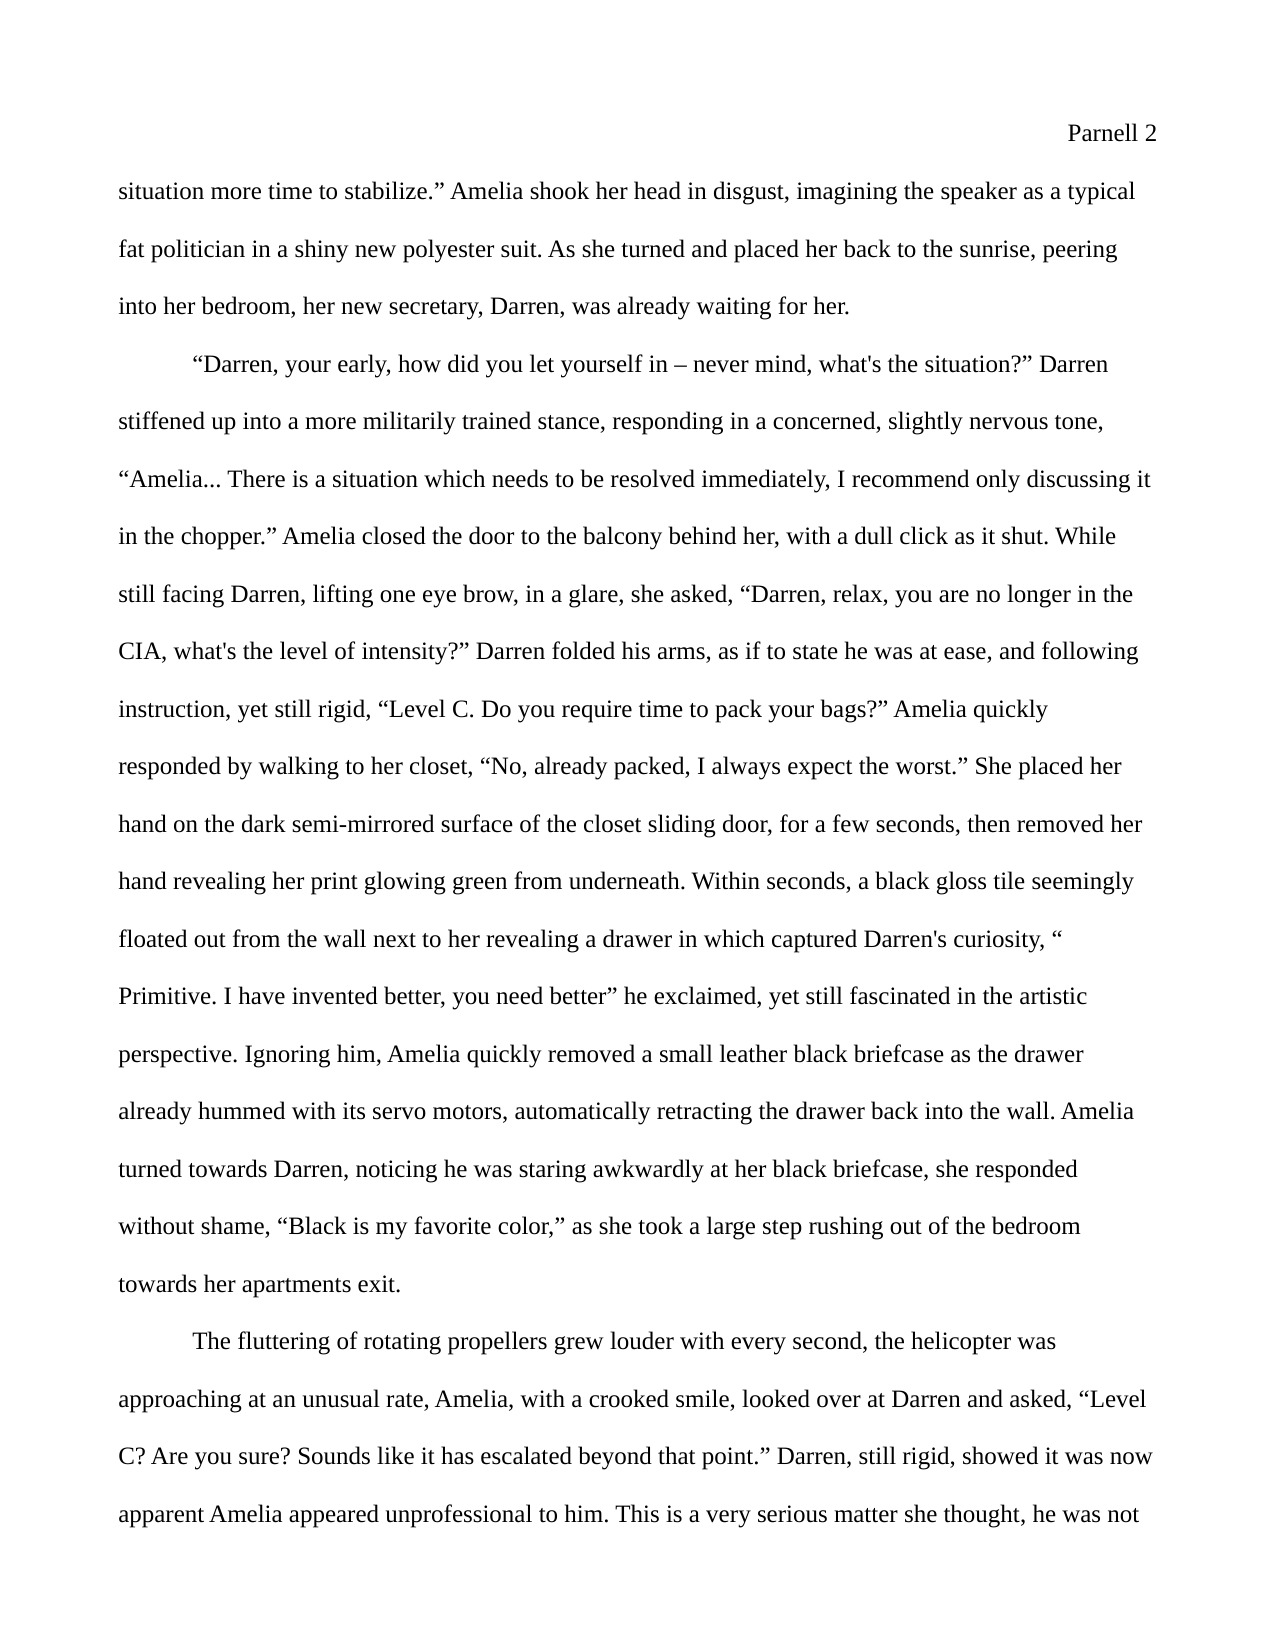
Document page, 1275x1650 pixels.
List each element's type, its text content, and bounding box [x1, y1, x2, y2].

text “Darren, your early, how did you let yourself in – never mind, what's the situation?” Darren stiffened up into a more militarily trained stance, responding in a concerned, slightly nervous tone, “Amelia... There is a situation which needs to be resolved immediately, I recommend only discussing it in the chopper.” Amelia closed the door to the balcony behind her, with a dull click as it shut. While still facing Darren, lifting one eye brow, in a glare, she asked, “Darren, relax, you are no longer in the CIA, what's the level of intensity?” Darren folded his arms, as if to state he was at ease, and following instruction, yet still rigid, “Level C. Do you require time to pack your bags?” Amelia quickly responded by walking to her closet, “No, already packed, I always expect the worst.” She placed her hand on the dark semi-mirrored surface of the closet sliding door, for a few seconds, then removed her hand revealing her print glowing green from underneath. Within seconds, a black gloss tile seemingly floated out from the wall next to her revealing a drawer in which captured Darren's curiosity, “ Primitive. I have invented better, you need better” he exclaimed, yet still fascinated in the artistic perspective. Ignoring him, Amelia quickly removed a small leather black briefcase as the drawer already hummed with its servo motors, automatically retracting the drawer back into the wall. Amelia turned towards Darren, noticing he was staring awkwardly at her black briefcase, she responded without shame, “Black is my favorite color,” as she took a large step rushing out of the bedroom towards her apartments exit. [118, 349, 1157, 1298]
text situation more time to stabilize.” Amelia shook her head in disgust, imagining the speaker as a typical fat politician in a shiny new polyester suit. As she turned and placed her back to the sunrise, peering into her bedroom, her new secretary, Darren, was already waiting for her. [118, 176, 1157, 320]
text The fluttering of rotating propellers grew louder with every second, the helicopter was approaching at an unusual rate, Amelia, with a crooked smile, looked over at Darren and asked, “Level C? Are you sure? Sounds like it has escalated beyond that point.” Darren, still rigid, showed it was now apparent Amelia appeared unprofessional to him. This is a very serious matter she thought, he was not [118, 1326, 1157, 1528]
